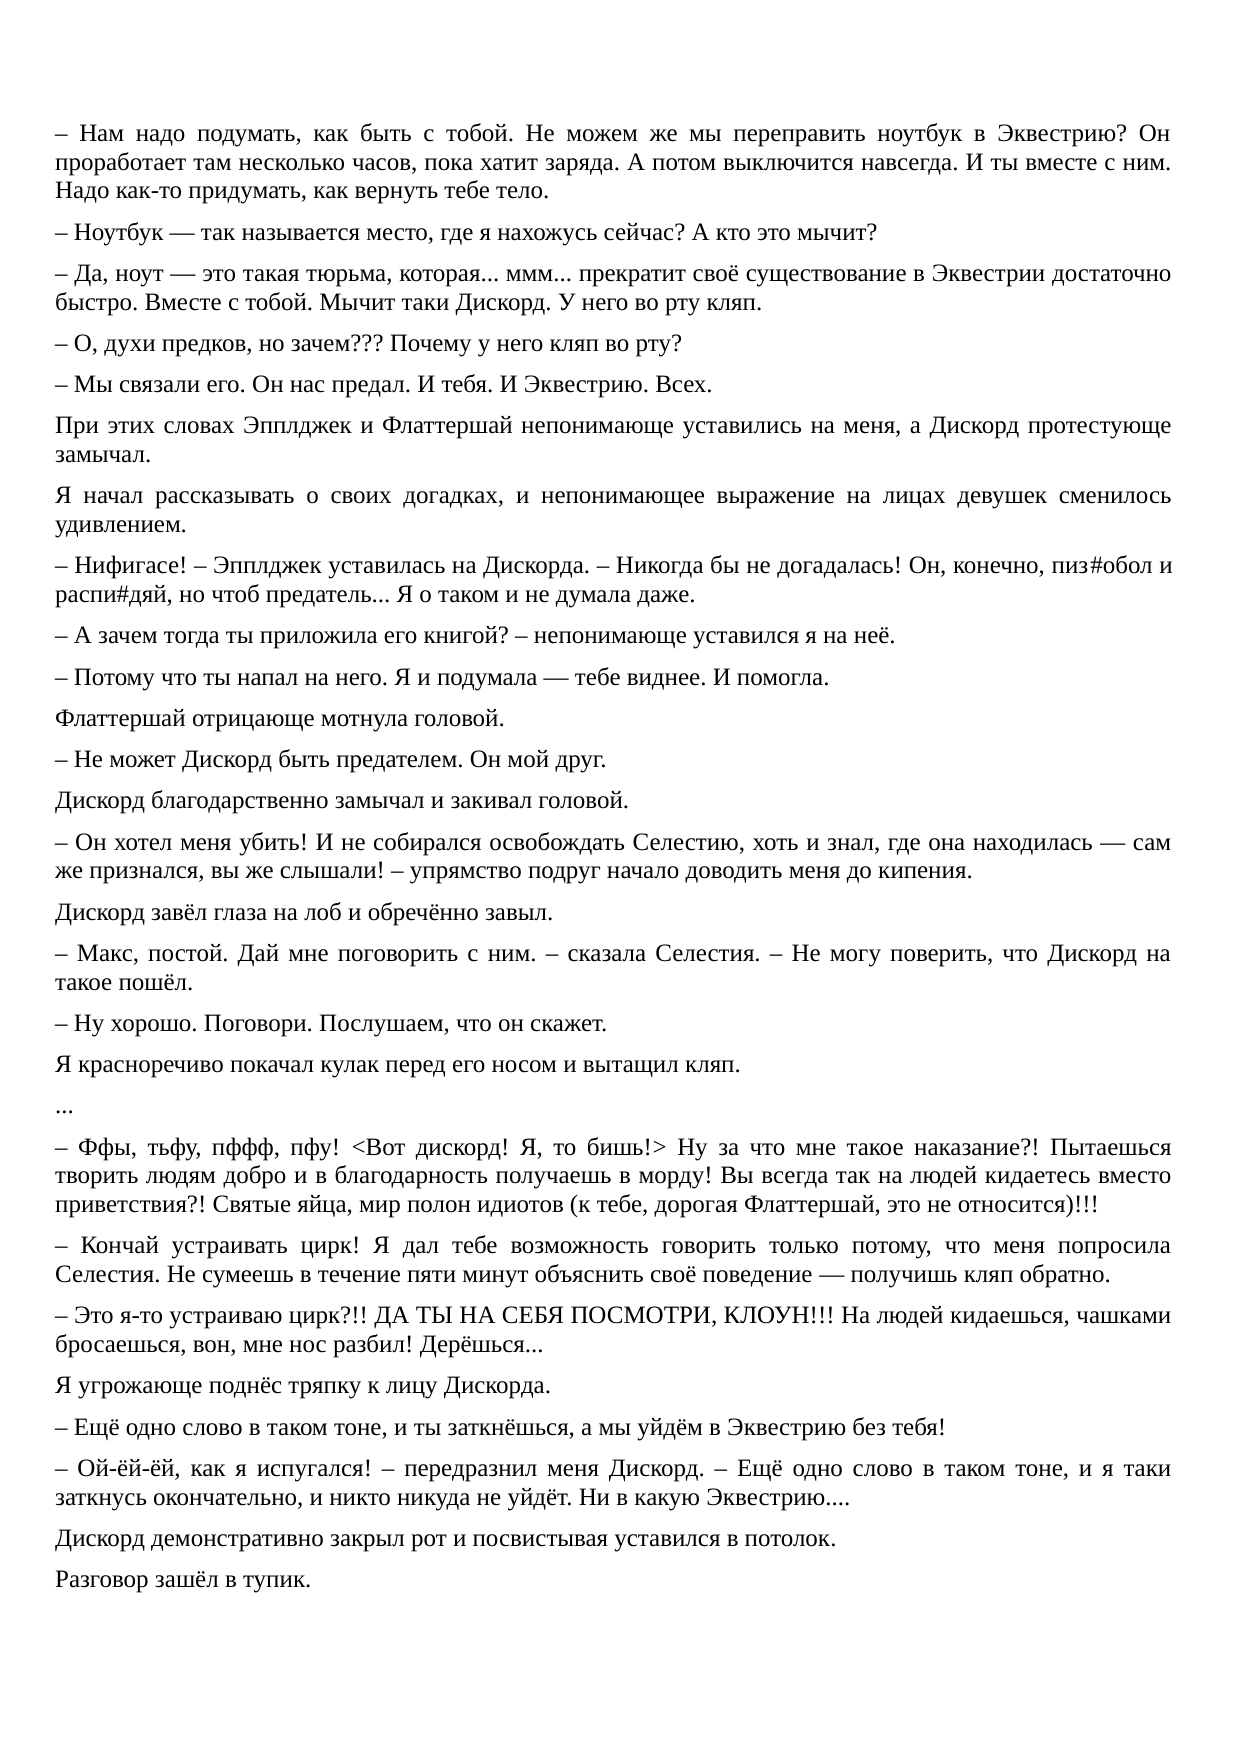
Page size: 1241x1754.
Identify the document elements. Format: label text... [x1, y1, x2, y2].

text – А зачем тогда ты приложила его книгой? – непонимающе уставился я на неё. [55, 621, 1172, 649]
text ... [55, 1091, 1172, 1119]
text – О, духи предков, но зачем??? Почему у него кляп во рту? [55, 328, 1172, 357]
text – Ещё одно слово в таком тоне, и ты заткнёшься, а мы уйдём в Эквестрию без тебя! [55, 1412, 1172, 1441]
text – Не может Дискорд быть предателем. Он мой друг. [55, 744, 1172, 773]
text Я угрожающе поднёс тряпку к лицу Дискорда. [55, 1371, 1172, 1399]
text Я красноречиво покачал кулак перед его носом и вытащил кляп. [55, 1049, 1172, 1078]
text – Это я-то устраиваю цирк?!! ДА ТЫ НА СЕБЯ ПОСМОТРИ, КЛОУН!!! На людей кидаешься, чашками бросаешься, вон, мне нос разбил! Дерёшься... [55, 1301, 1172, 1358]
text – Он хотел меня убить! И не собирался освобождать Селестию, хоть и знал, где она находилась — сам же признался, вы же слышали! – упрямство подруг начало доводить меня до кипения. [55, 827, 1172, 884]
text – Нифигасе! – Эпплджек уставилась на Дискорда. – Никогда бы не догадалась! Он, конечно, пиз#обол и распи#дяй, но чтоб предатель... Я о таком и не думала даже. [55, 551, 1172, 608]
text – Ноутбук — так называется место, где я нахожусь сейчас? А кто это мычит? [55, 217, 1172, 246]
text – Макс, постой. Дай мне поговорить с ним. – сказала Селестия. – Не могу поверить, что Дискорд на такое пошёл. [55, 938, 1172, 996]
text – Потому что ты напал на него. Я и подумала — тебе виднее. И помогла. [55, 662, 1172, 691]
text Я начал рассказывать о своих догадках, и непонимающее выражение на лицах девушек сменилось удивлением. [55, 481, 1172, 538]
text При этих словах Эпплджек и Флаттершай непонимающе уставились на меня, а Дискорд протестующе замычал. [55, 411, 1172, 468]
text – Ну хорошо. Поговори. Послушаем, что он скажет. [55, 1008, 1172, 1037]
text Разговор зашёл в тупик. [55, 1564, 1172, 1593]
text – Ой-ёй-ёй, как я испугался! – передразнил меня Дискорд. – Ещё одно слово в таком тоне, и я таки заткнусь окончательно, и никто никуда не уйдёт. Ни в какую Эквестрию.... [55, 1453, 1172, 1511]
text – Кончай устраивать цирк! Я дал тебе возможность говорить только потому, что меня попросила Селестия. Не сумеешь в течение пяти минут объяснить своё поведение — получишь кляп обратно. [55, 1231, 1172, 1288]
text Флаттершай отрицающе мотнула головой. [55, 703, 1172, 732]
text Дискорд демонстративно закрыл рот и посвистывая уставился в потолок. [55, 1523, 1172, 1552]
text – Да, ноут — это такая тюрьма, которая... ммм... прекратит своё существование в Эквестрии достаточно быстро. Вместе с тобой. Мычит таки Дискорд. У него во рту кляп. [55, 258, 1172, 316]
text – Ффы, тьфу, пффф, пфу! <Вот дискорд! Я, то бишь!> Ну за что мне такое наказание?! Пытаешься творить людям добро и в благодарность получаешь в морду! Вы всегда так на людей кидаетесь вместо приветствия?! Святые яйца, мир полон идиотов (к тебе, дорогая Флаттершай, это не относится)!!! [55, 1132, 1172, 1218]
text – Нам надо подумать, как быть с тобой. Не можем же мы переправить ноутбук в Эквестрию? Он проработает там несколько часов, пока хатит заряда. А потом выключится навсегда. И ты вместе с ним. Надо как-то придумать, как вернуть тебе тело. [55, 118, 1172, 204]
text Дискорд благодарственно замычал и закивал головой. [55, 786, 1172, 814]
text Дискорд завёл глаза на лоб и обречённо завыл. [55, 897, 1172, 926]
text – Мы связали его. Он нас предал. И тебя. И Эквестрию. Всех. [55, 369, 1172, 398]
